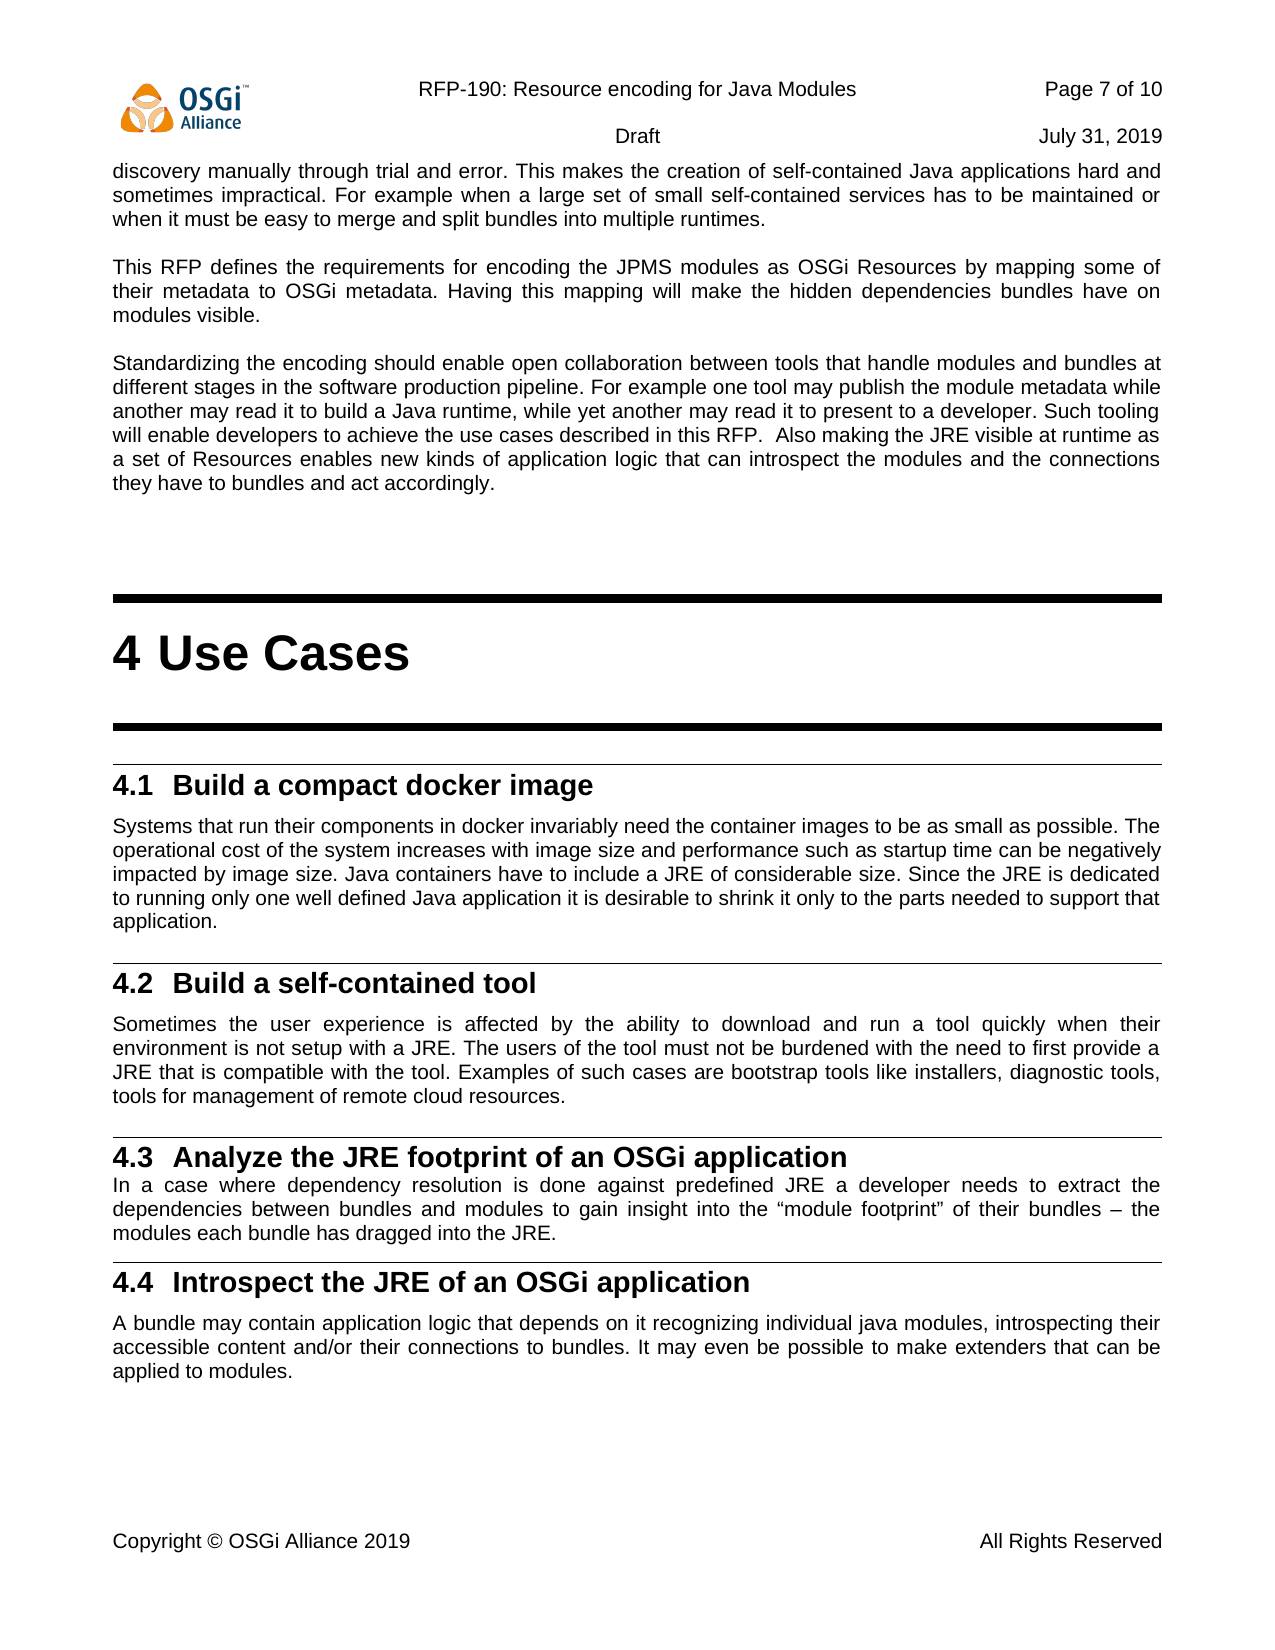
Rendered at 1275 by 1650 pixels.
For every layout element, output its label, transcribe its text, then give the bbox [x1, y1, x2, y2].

subtitle Build a compact docker image [112, 765, 1162, 801]
text discovery manually through trial and error. This makes the creation of self-contained Java applications hard and sometimes impractical. For example when a large set of small self-contained services has to be maintained or when it must be easy to merge and split bundles into multiple runtimes. [112, 159, 1162, 231]
text Sometimes the user experience is affected by the ability to download and run a tool quickly when their environment is not setup with a JRE. The users of the tool must not be burdened with the need to first provide a JRE that is compatible with the tool. Examples of such cases are bootstrap tools like installers, diagnostic tools, tools for management of remote cloud resources. [112, 1012, 1162, 1107]
subtitle Introspect the JRE of an OSGi application [112, 1263, 1162, 1298]
text Standardizing the encoding should enable open collaboration between tools that handle modules and bundles at different stages in the software production pipeline. For example one tool may publish the module metadata while another may read it to build a Java runtime, while yet another may read it to present to a developer. Such tooling will enable developers to achieve the use cases described in this RFP. Also making the JRE visible at runtime as a set of Resources enables new kinds of application logic that can introspect the modules and the connections they have to bundles and act accordingly. [112, 351, 1162, 494]
text A bundle may contain application logic that depends on it recognizing individual java modules, introspecting their accessible content and/or their connections to bundles. It may even be possible to make extenders that can be applied to modules. [112, 1311, 1162, 1383]
subtitle Use Cases [112, 595, 1162, 731]
text This RFP defines the requirements for encoding the JPMS modules as OSGi Resources by mapping some of their metadata to OSGi metadata. Having this mapping will make the hidden dependencies bundles have on modules visible. [112, 255, 1162, 327]
text Systems that run their components in docker invariably need the container images to be as small as possible. The operational cost of the system increases with image size and performance such as startup time can be negatively impacted by image size. Java containers have to include a JRE of considerable size. Since the JRE is dedicated to running only one well defined Java application it is desirable to shrink it only to the parts needed to support that application. [112, 813, 1162, 933]
subtitle Analyze the JRE footprint of an OSGi application [112, 1138, 1162, 1173]
subtitle Build a self-contained tool [112, 964, 1162, 999]
text In a case where dependency resolution is done against predefined JRE a developer needs to extract the dependencies between bundles and modules to gain insight into the “module footprint” of their bundles – the modules each bundle has dragged into the JRE. [112, 1173, 1162, 1245]
picture [113, 76, 257, 140]
